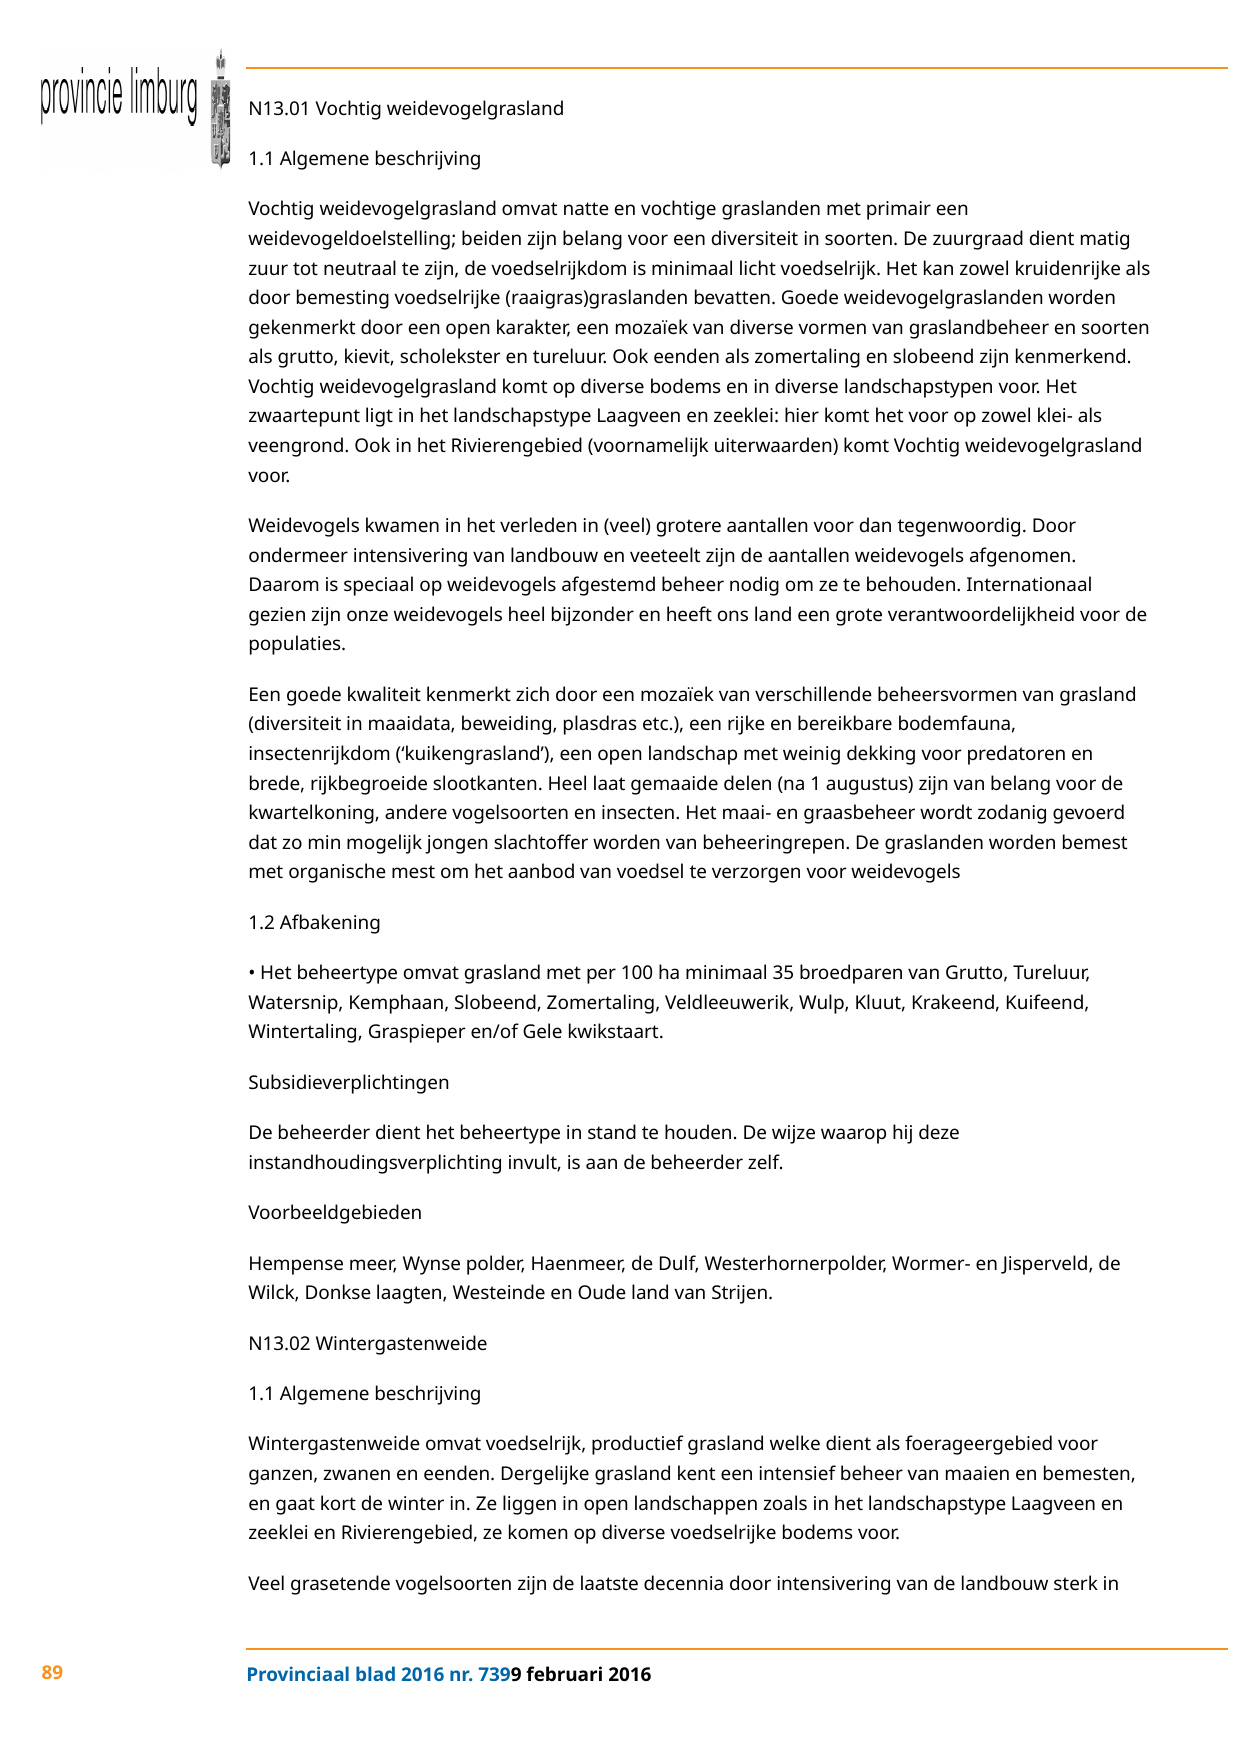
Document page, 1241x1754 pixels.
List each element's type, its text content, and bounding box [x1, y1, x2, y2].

text N13.01 Vochtig weidevogelgrasland [248, 95, 1152, 121]
text De beheerder dient het beheertype in stand te houden. De wijze waarop hij deze instandhoudingsverplichting invult, is aan de beheerder zelf. [248, 1119, 1152, 1175]
text Hempense meer, Wynse polder, Haenmeer, de Dulf, Westerhornerpolder, Wormer- en Jisperveld, de Wilck, Donkse laagten, Westeinde en Oude land van Strijen. [248, 1250, 1152, 1305]
text 1.1 Algemene beschrijving [248, 1380, 1152, 1406]
text 1.1 Algemene beschrijving [248, 145, 1152, 171]
picture [41, 47, 231, 172]
text Subsidieverplichtingen [248, 1069, 1152, 1095]
text Wintergastenweide omvat voedselrijk, productief grasland welke dient als foerageergebied voor ganzen, zwanen en eenden. Dergelijke grasland kent een intensief beheer van maaien en bemesten, en gaat kort de winter in. Ze liggen in open landschappen zoals in het landschapstype Laagveen en zeeklei en Rivierengebied, ze komen op diverse voedselrijke bodems voor. [248, 1431, 1152, 1545]
text Veel grasetende vogelsoorten zijn de laatste decennia door intensivering van de landbouw sterk in [248, 1570, 1152, 1596]
text N13.02 Wintergastenweide [248, 1330, 1152, 1356]
text Vochtig weidevogelgrasland omvat natte en vochtige graslanden met primair een weidevogeldoelstelling; beiden zijn belang voor een diversiteit in soorten. De zuurgraad dient matig zuur tot neutraal te zijn, de voedselrijkdom is minimaal licht voedselrijk. Het kan zowel kruidenrijke als door bemesting voedselrijke (raaigras)graslanden bevatten. Goede weidevogelgraslanden worden gekenmerkt door een open karakter, een mozaïek van diverse vormen van graslandbeheer en soorten als grutto, kievit, scholekster en tureluur. Ook eenden als zomertaling en slobeend zijn kenmerkend. Vochtig weidevogelgrasland komt op diverse bodems en in diverse landschapstypen voor. Het zwaartepunt ligt in het landschapstype Laagveen en zeeklei: hier komt het voor op zowel klei- als veengrond. Ook in het Rivierengebied (voornamelijk uiterwaarden) komt Vochtig weidevogelgrasland voor. [248, 196, 1152, 488]
text Voorbeeldgebieden [248, 1199, 1152, 1225]
text Weidevogels kwamen in het verleden in (veel) grotere aantallen voor dan tegenwoordig. Door ondermeer intensivering van landbouw en veeteelt zijn de aantallen weidevogels afgenomen. Daarom is speciaal op weidevogels afgestemd beheer nodig om ze te behouden. Internationaal gezien zijn onze weidevogels heel bijzonder en heeft ons land een grote verantwoordelijkheid voor de populaties. [248, 512, 1152, 656]
text Een goede kwaliteit kenmerkt zich door een mozaïek van verschillende beheersvormen van grasland (diversiteit in maaidata, beweiding, plasdras etc.), een rijke en bereikbare bodemfauna, insectenrijkdom (‘kuikengrasland’), een open landschap met weinig dekking voor predatoren en brede, rijkbegroeide slootkanten. Heel laat gemaaide delen (na 1 augustus) zijn van belang voor de kwartelkoning, andere vogelsoorten en insecten. Het maai- en graasbeheer wordt zodanig gevoerd dat zo min mogelijk jongen slachtoffer worden van beheeringrepen. De graslanden worden bemest met organische mest om het aanbod van voedsel te verzorgen voor weidevogels [248, 681, 1152, 884]
text • Het beheertype omvat grasland met per 100 ha minimaal 35 broedparen van Grutto, Tureluur, Watersnip, Kemphaan, Slobeend, Zomertaling, Veldleeuwerik, Wulp, Kluut, Krakeend, Kuifeend, Wintertaling, Graspieper en/of Gele kwikstaart. [248, 959, 1152, 1044]
text 1.2 Afbakening [248, 909, 1152, 935]
